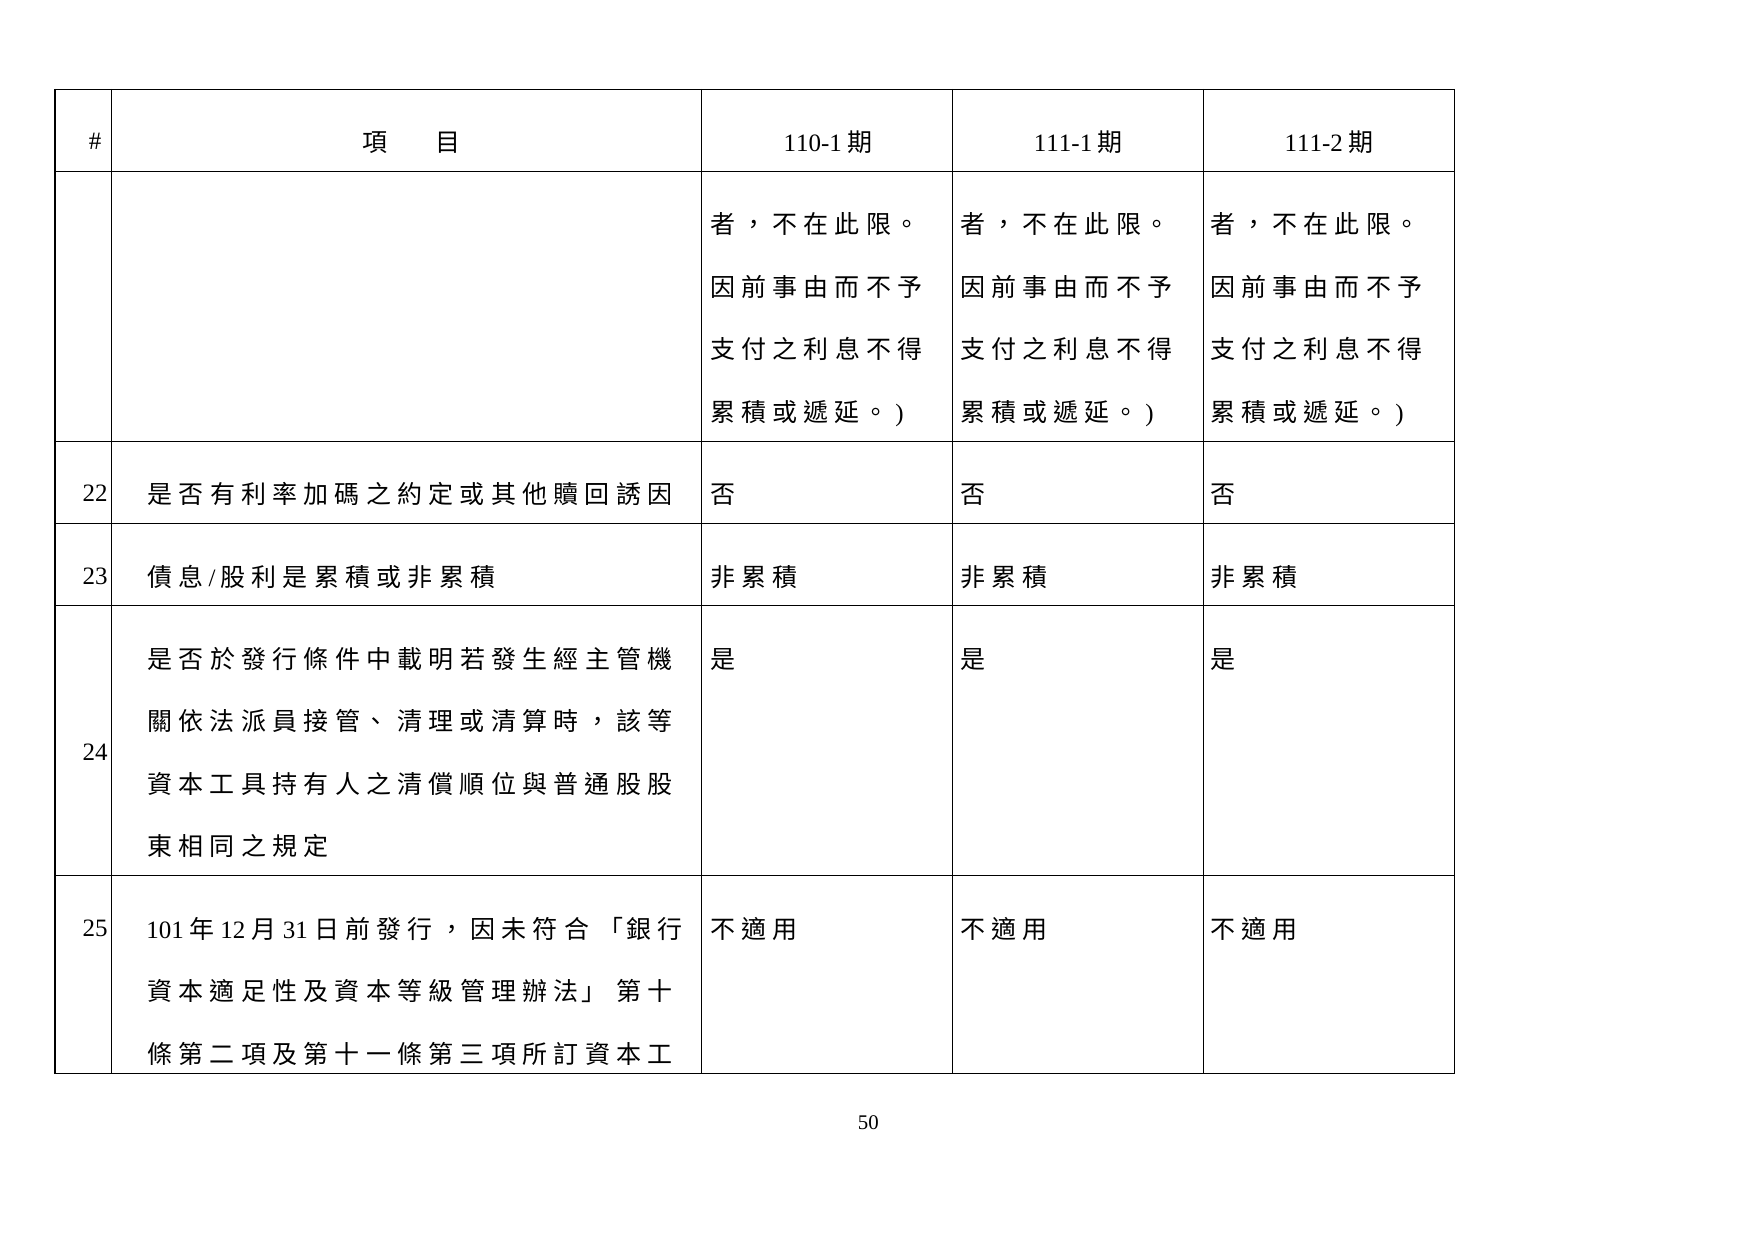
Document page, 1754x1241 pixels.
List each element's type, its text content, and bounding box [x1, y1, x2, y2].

table_cell 非累積 [1204, 524, 1454, 605]
table_cell 否 [702, 442, 952, 523]
table_cell 非累積 [953, 524, 1203, 605]
table_cell 不適用 [702, 876, 952, 1073]
table_header 110-1期 [702, 90, 952, 171]
table_cell 不適用 [953, 876, 1203, 1073]
table_cell [56, 172, 111, 441]
table_header # [56, 90, 111, 171]
table_cell 101年12月31日前發行，因未符合「銀行資本適足性及資本等級管理辦法」第十條第二項及第十一條第三項所訂資本工 [112, 876, 701, 1073]
table_cell 不適用 [1204, 876, 1454, 1073]
table_cell 非累積 [702, 524, 952, 605]
table_cell 是 [702, 606, 952, 875]
table_cell 24 [56, 606, 111, 875]
table_cell 者，不在此限。因前事由而不予支付之利息不得累積或遞延。) [1204, 172, 1454, 441]
table_cell 22 [56, 442, 111, 523]
table_cell 是否有利率加碼之約定或其他贖回誘因 [112, 442, 701, 523]
table_cell 債息/股利是累積或非累積 [112, 524, 701, 605]
table_cell 否 [1204, 442, 1454, 523]
table_cell 者，不在此限。因前事由而不予支付之利息不得累積或遞延。) [953, 172, 1203, 441]
table_header 111-2期 [1204, 90, 1454, 171]
table_header 項 目 [112, 90, 701, 171]
table_cell 是否於發行條件中載明若發生經主管機關依法派員接管、清理或清算時，該等資本工具持有人之清償順位與普通股股東相同之規定 [112, 606, 701, 875]
table_cell [112, 172, 701, 441]
table_cell 25 [56, 876, 111, 1073]
table_cell 23 [56, 524, 111, 605]
table_cell 者，不在此限。因前事由而不予支付之利息不得累積或遞延。) [702, 172, 952, 441]
table_cell 是 [1204, 606, 1454, 875]
table_header 111-1期 [953, 90, 1203, 171]
table_cell 是 [953, 606, 1203, 875]
table_cell 否 [953, 442, 1203, 523]
